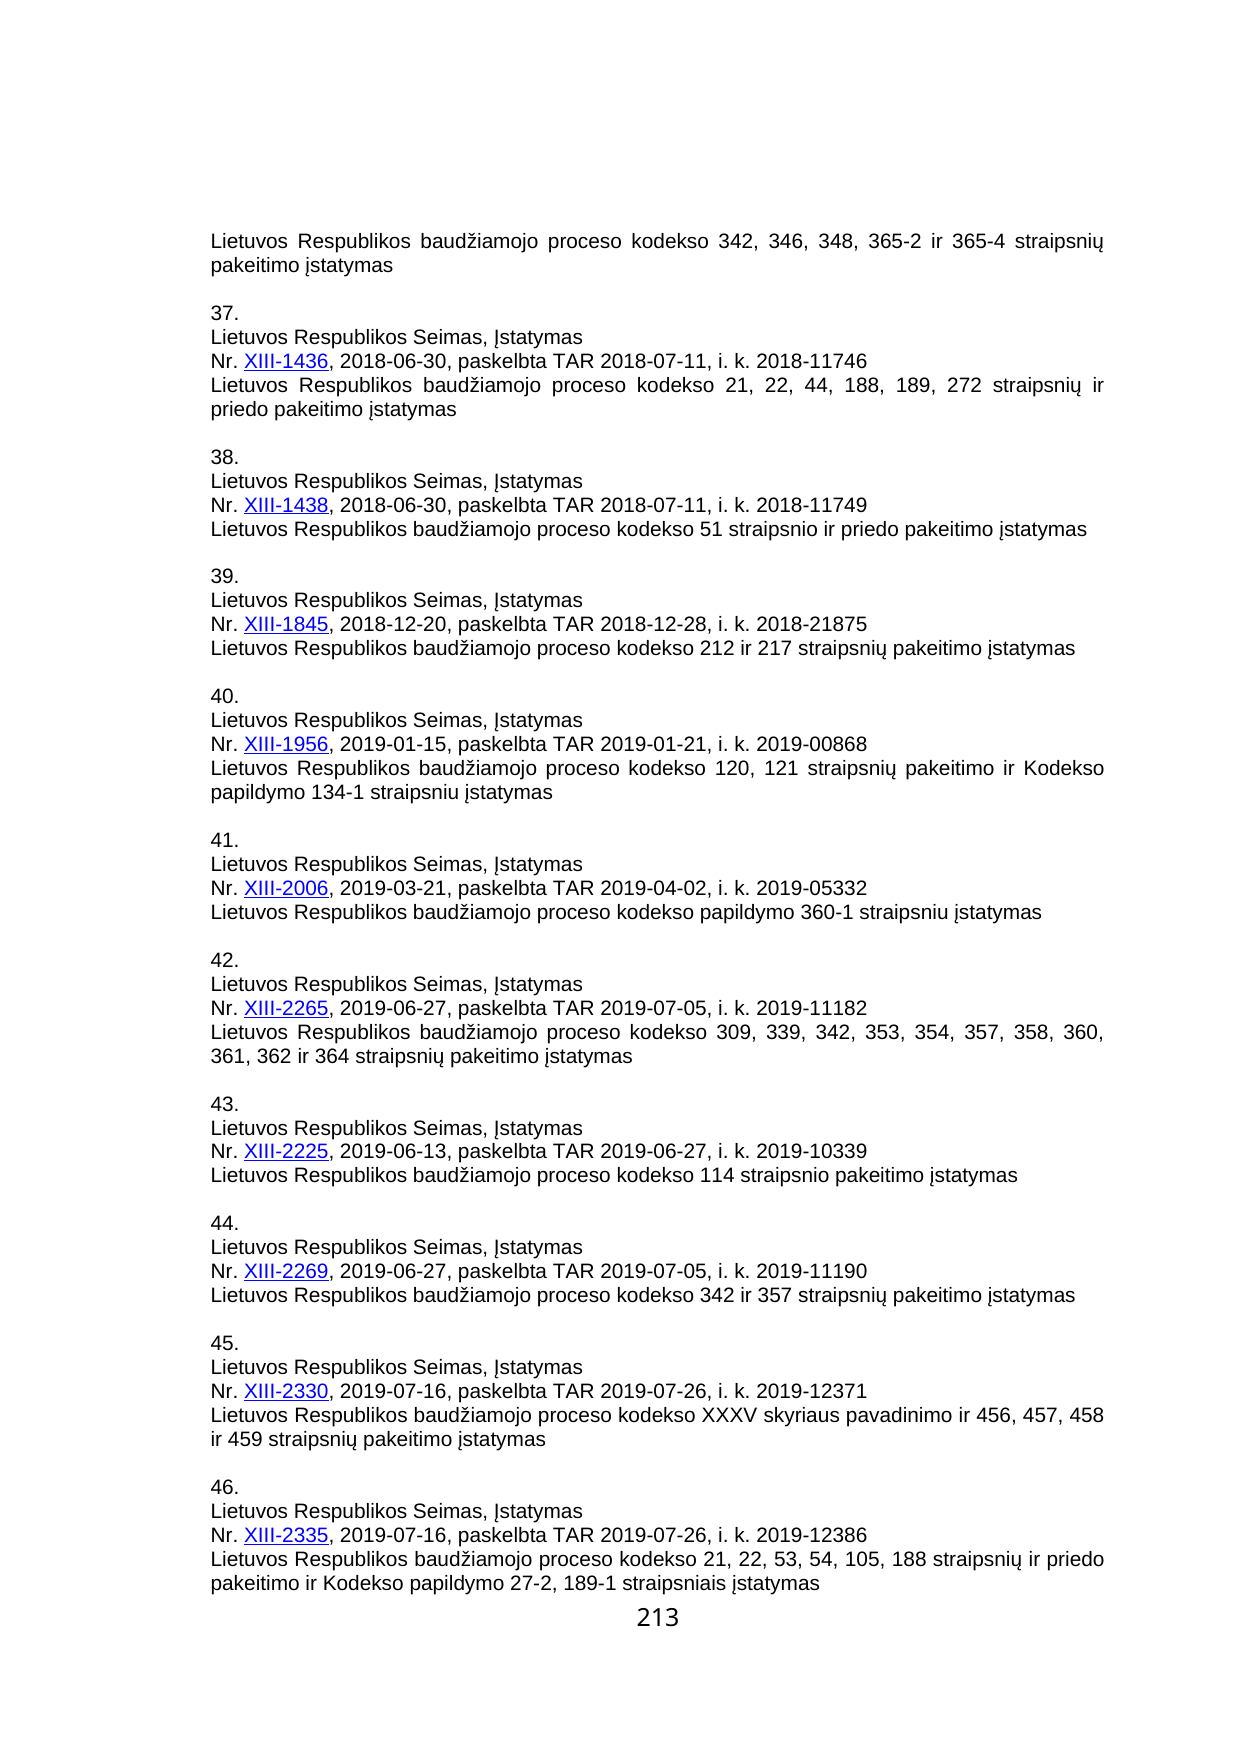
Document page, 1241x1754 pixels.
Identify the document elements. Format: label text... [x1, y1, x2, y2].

text Nr. XIII-2330, 2019-07-16, paskelbta TAR 2019-07-26, i. k. 2019-12371 [210, 1379, 1105, 1403]
text Lietuvos Respublikos Seimas, Įstatymas [210, 588, 1105, 612]
text Nr. XIII-1956, 2019-01-15, paskelbta TAR 2019-01-21, i. k. 2019-00868 [210, 732, 1105, 756]
text Nr. XIII-2335, 2019-07-16, paskelbta TAR 2019-07-26, i. k. 2019-12386 [210, 1523, 1105, 1547]
text 41. [210, 828, 1105, 852]
text 38. [210, 444, 1105, 468]
text Lietuvos Respublikos baudžiamojo proceso kodekso XXXV skyriaus pavadinimo ir 456, 457, 458 ir 459 straipsnių pakeitimo įstatymas [210, 1403, 1105, 1451]
text Lietuvos Respublikos baudžiamojo proceso kodekso 51 straipsnio ir priedo pakeitimo įstatymas [210, 516, 1105, 540]
text Lietuvos Respublikos Seimas, Įstatymas [210, 1115, 1105, 1139]
text Lietuvos Respublikos Seimas, Įstatymas [210, 852, 1105, 876]
text Lietuvos Respublikos Seimas, Įstatymas [210, 972, 1105, 996]
text 43. [210, 1091, 1105, 1115]
text Lietuvos Respublikos baudžiamojo proceso kodekso 21, 22, 44, 188, 189, 272 straipsnių ir priedo pakeitimo įstatymas [210, 373, 1105, 421]
text 37. [210, 301, 1105, 325]
text Lietuvos Respublikos Seimas, Įstatymas [210, 1355, 1105, 1379]
text Lietuvos Respublikos baudžiamojo proceso kodekso 342, 346, 348, 365-2 ir 365-4 straipsnių pakeitimo įstatymas [210, 229, 1105, 277]
text Lietuvos Respublikos Seimas, Įstatymas [210, 1499, 1105, 1523]
text Nr. XIII-1438, 2018-06-30, paskelbta TAR 2018-07-11, i. k. 2018-11749 [210, 492, 1105, 516]
text Nr. XIII-2269, 2019-06-27, paskelbta TAR 2019-07-05, i. k. 2019-11190 [210, 1259, 1105, 1283]
text Lietuvos Respublikos baudžiamojo proceso kodekso 21, 22, 53, 54, 105, 188 straipsnių ir priedo pakeitimo ir Kodekso papildymo 27-2, 189-1 straipsniais įstatymas [210, 1547, 1105, 1594]
text 45. [210, 1331, 1105, 1355]
text Lietuvos Respublikos Seimas, Įstatymas [210, 1235, 1105, 1259]
text Nr. XIII-2006, 2019-03-21, paskelbta TAR 2019-04-02, i. k. 2019-05332 [210, 876, 1105, 900]
text 39. [210, 564, 1105, 588]
text Lietuvos Respublikos baudžiamojo proceso kodekso 114 straipsnio pakeitimo įstatymas [210, 1163, 1105, 1187]
text Nr. XIII-1436, 2018-06-30, paskelbta TAR 2018-07-11, i. k. 2018-11746 [210, 349, 1105, 373]
text Lietuvos Respublikos baudžiamojo proceso kodekso 120, 121 straipsnių pakeitimo ir Kodekso papildymo 134-1 straipsniu įstatymas [210, 756, 1105, 804]
text Nr. XIII-2225, 2019-06-13, paskelbta TAR 2019-06-27, i. k. 2019-10339 [210, 1139, 1105, 1163]
text 44. [210, 1211, 1105, 1235]
text Nr. XIII-2265, 2019-06-27, paskelbta TAR 2019-07-05, i. k. 2019-11182 [210, 996, 1105, 1019]
text 42. [210, 948, 1105, 972]
text 40. [210, 684, 1105, 708]
text Lietuvos Respublikos Seimas, Įstatymas [210, 325, 1105, 349]
text Lietuvos Respublikos baudžiamojo proceso kodekso papildymo 360-1 straipsniu įstatymas [210, 900, 1105, 924]
text Lietuvos Respublikos baudžiamojo proceso kodekso 212 ir 217 straipsnių pakeitimo įstatymas [210, 636, 1105, 660]
text Lietuvos Respublikos Seimas, Įstatymas [210, 708, 1105, 732]
text Lietuvos Respublikos baudžiamojo proceso kodekso 342 ir 357 straipsnių pakeitimo įstatymas [210, 1283, 1105, 1307]
text Nr. XIII-1845, 2018-12-20, paskelbta TAR 2018-12-28, i. k. 2018-21875 [210, 612, 1105, 636]
text Lietuvos Respublikos baudžiamojo proceso kodekso 309, 339, 342, 353, 354, 357, 358, 360, 361, 362 ir 364 straipsnių pakeitimo įstatymas [210, 1019, 1105, 1067]
text 46. [210, 1475, 1105, 1499]
text Lietuvos Respublikos Seimas, Įstatymas [210, 468, 1105, 492]
